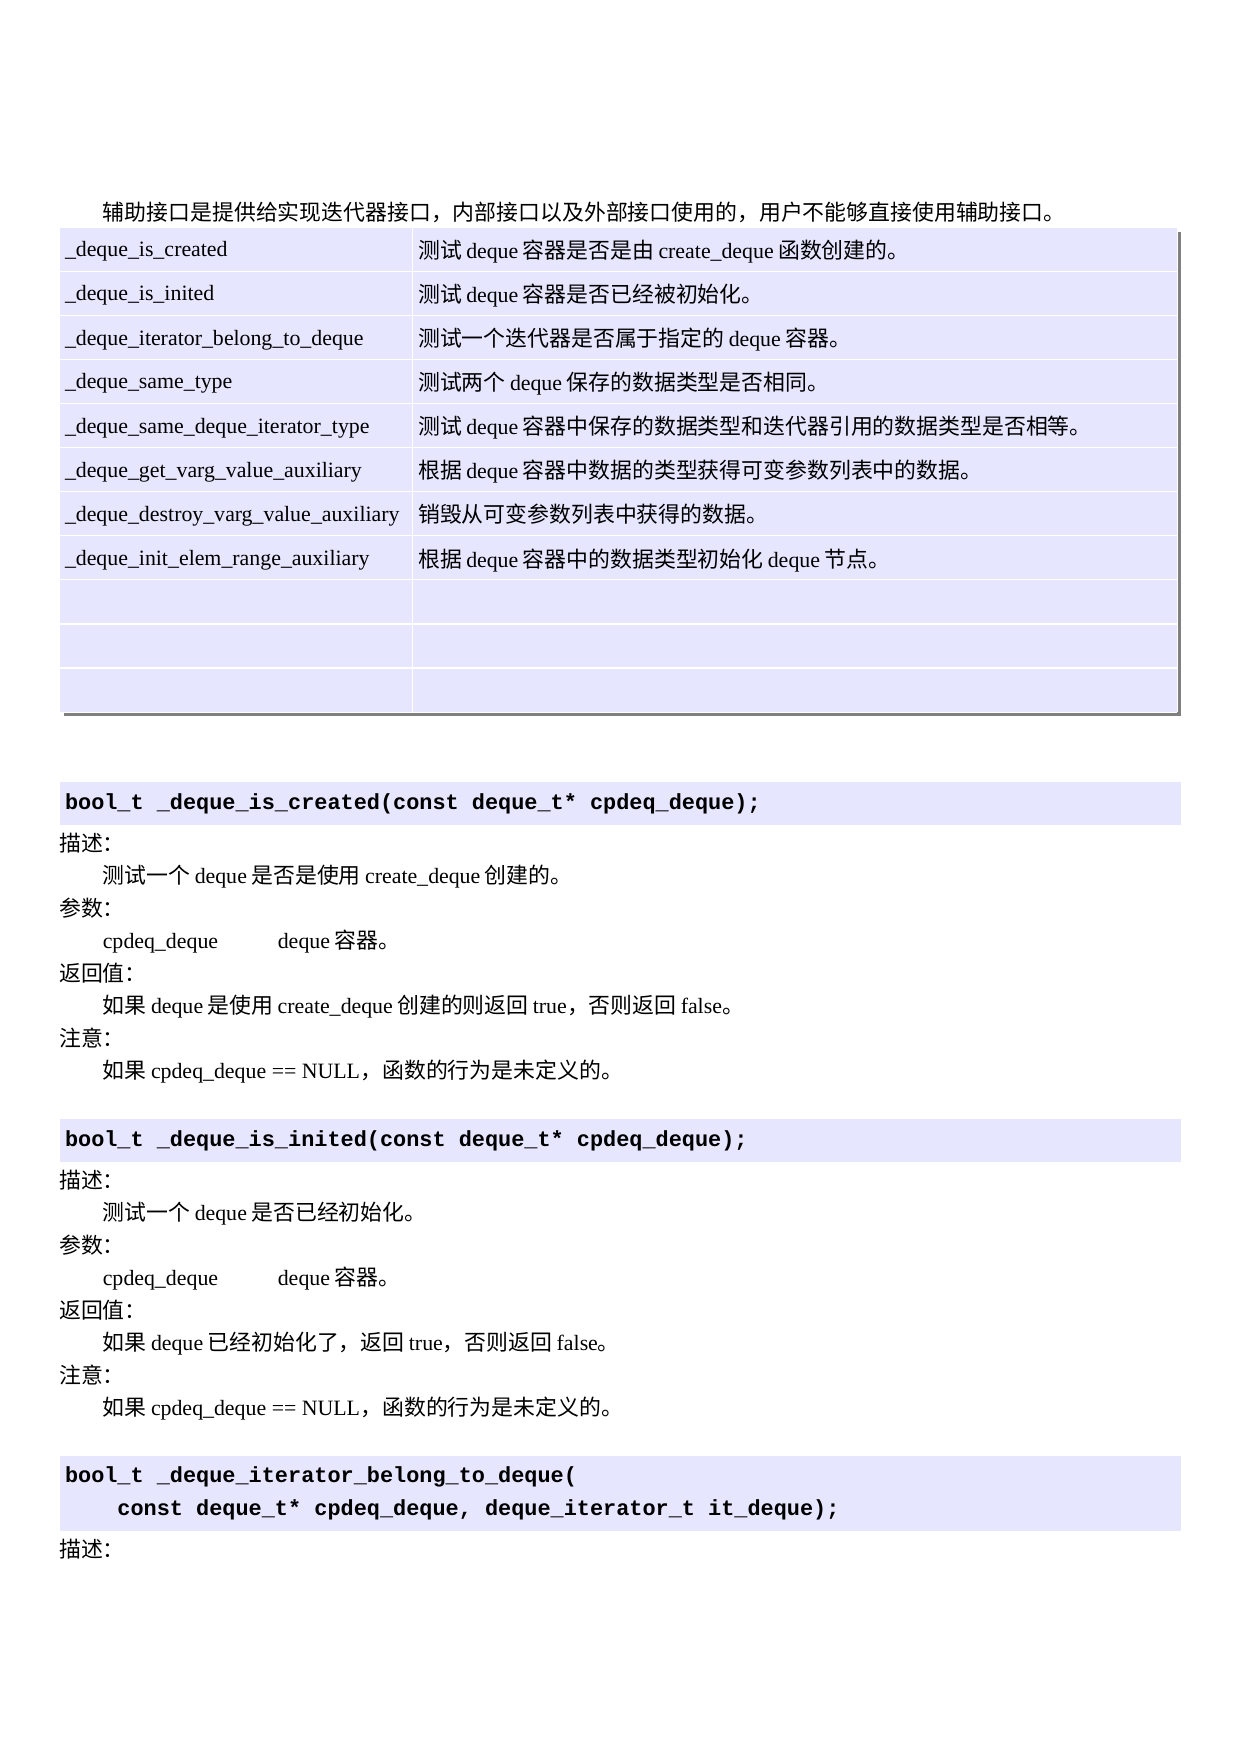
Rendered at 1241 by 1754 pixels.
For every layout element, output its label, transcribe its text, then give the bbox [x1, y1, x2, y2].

text 如果cpdeq_deque == NULL，函数的行为是未定义的。 [59, 1390, 1181, 1422]
text 注意： [59, 1357, 1181, 1390]
text 测试一个deque是否已经初始化。 [59, 1195, 1181, 1227]
text 如果cpdeq_deque == NULL，函数的行为是未定义的。 [59, 1053, 1181, 1086]
table_cell _deque_iterator_belong_to_deque [60, 316, 412, 359]
text cpdeq_deque deque容器。 [59, 1260, 1181, 1292]
table_cell 销毁从可变参数列表中获得的数据。 [413, 492, 1177, 535]
table_header bool_t _deque_is_inited(const deque_t* cpdeq_deque); [60, 1119, 1181, 1162]
table_cell _deque_destroy_varg_value_auxiliary [60, 492, 412, 535]
table_cell 根据deque容器中的数据类型初始化deque节点。 [413, 536, 1177, 579]
text 如果deque是使用create_deque创建的则返回true，否则返回false。 [59, 988, 1181, 1021]
text cpdeq_deque deque容器。 [59, 923, 1181, 956]
text 描述： [59, 1532, 1181, 1564]
text 描述： [59, 826, 1181, 858]
table_header _deque_is_created [60, 228, 412, 271]
table_cell [60, 625, 412, 667]
table_cell 测试一个迭代器是否属于指定的deque容器。 [413, 316, 1177, 359]
table_cell 测试两个deque保存的数据类型是否相同。 [413, 360, 1177, 403]
table_cell _deque_init_elem_range_auxiliary [60, 536, 412, 579]
table_cell _deque_same_type [60, 360, 412, 403]
table_header 测试deque容器是否是由create_deque函数创建的。 [413, 228, 1177, 271]
table_cell 测试deque容器中保存的数据类型和迭代器引用的数据类型是否相等。 [413, 404, 1177, 447]
text 测试一个deque是否是使用create_deque创建的。 [59, 858, 1181, 891]
text 返回值： [59, 956, 1181, 988]
table_cell [413, 625, 1177, 667]
text 参数： [59, 1227, 1181, 1260]
table_cell [60, 669, 412, 712]
table_cell _deque_get_varg_value_auxiliary [60, 448, 412, 491]
table_cell [413, 580, 1177, 623]
text 返回值： [59, 1292, 1181, 1325]
text 参数： [59, 891, 1181, 923]
table_cell [413, 669, 1177, 712]
table_header bool_t _deque_iterator_belong_to_deque( const deque_t* cpdeq_deque, deque_iterator_t it_deque); [60, 1456, 1181, 1531]
text 描述： [59, 1163, 1181, 1195]
text 如果deque已经初始化了，返回true，否则返回false。 [59, 1325, 1181, 1357]
text 辅助接口是提供给实现迭代器接口，内部接口以及外部接口使用的，用户不能够直接使用辅助接口。 [59, 194, 1181, 227]
table_header bool_t _deque_is_created(const deque_t* cpdeq_deque); [60, 782, 1181, 825]
table_cell 根据deque容器中数据的类型获得可变参数列表中的数据。 [413, 448, 1177, 491]
table_cell 测试deque容器是否已经被初始化。 [413, 272, 1177, 315]
table_cell _deque_same_deque_iterator_type [60, 404, 412, 447]
text 注意： [59, 1021, 1181, 1053]
table_cell [60, 580, 412, 623]
table_cell _deque_is_inited [60, 272, 412, 315]
